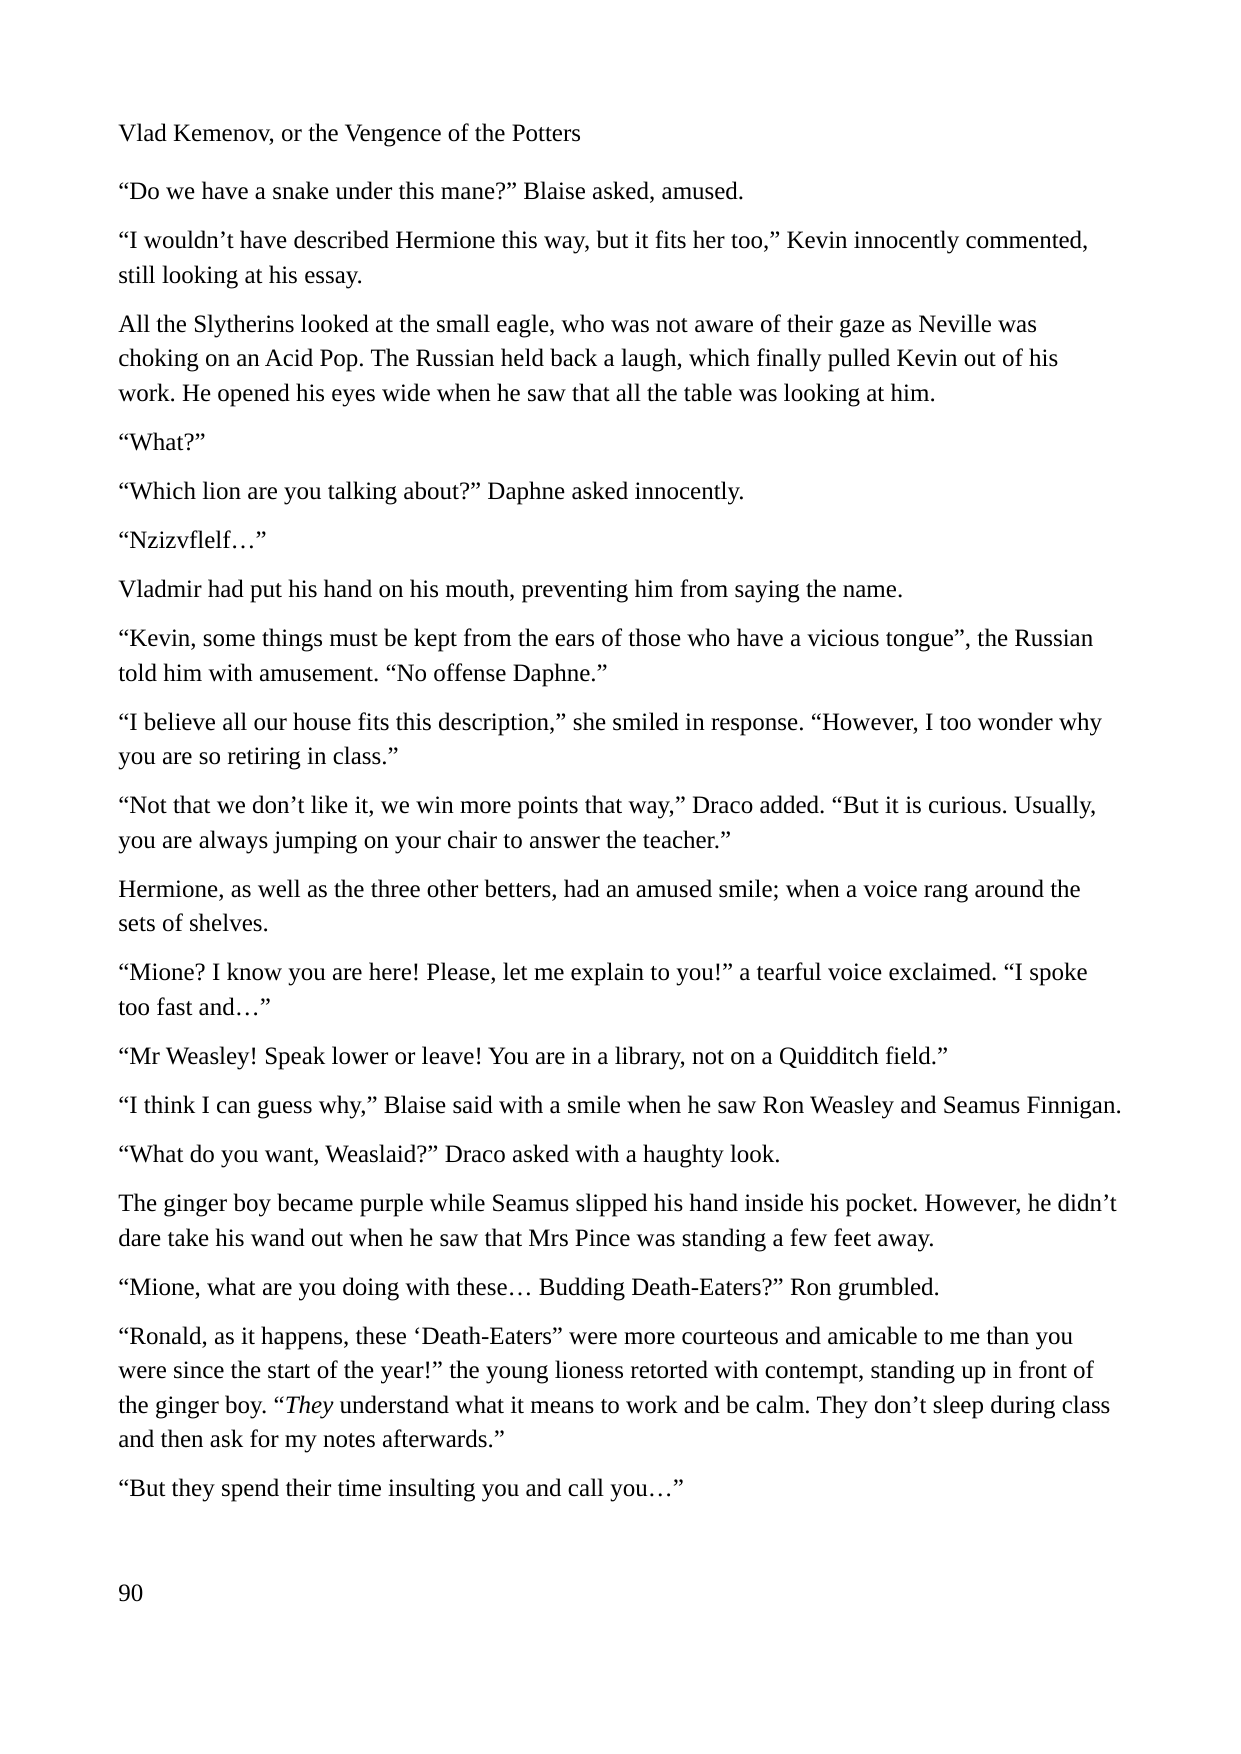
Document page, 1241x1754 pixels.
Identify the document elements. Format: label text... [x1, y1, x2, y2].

text “Not that we don’t like it, we win more points that way,” Draco added. “But it is curious. Usually, you are always jumping on your chair to answer the teacher.” [118, 790, 1122, 853]
text “I wouldn’t have described Hermione this way, but it fits her too,” Kevin innocently commented, still looking at his essay. [118, 225, 1122, 289]
text “Which lion are you talking about?” Daphne asked innocently. [118, 476, 1122, 505]
text “I believe all our house fits this description,” she smiled in response. “However, I too wonder why you are so retiring in class.” [118, 707, 1122, 770]
text “What do you want, Weaslaid?” Draco asked with a haughty look. [118, 1139, 1122, 1168]
text “Mione, what are you doing with these… Budding Death-Eaters?” Ron grumbled. [118, 1272, 1122, 1300]
text “Kevin, some things must be kept from the ears of those who have a vicious tongue”, the Russian told him with amusement. “No offense Daphne.” [118, 623, 1122, 686]
text Vladmir had put his hand on his mouth, preventing him from saying the name. [118, 574, 1122, 603]
text Hermione, as well as the three other betters, had an amused smile; when a voice rang around the sets of shelves. [118, 874, 1122, 937]
text “Do we have a snake under this mane?” Blaise asked, amused. [118, 176, 1122, 205]
text “What?” [118, 427, 1122, 456]
text “Mr Weasley! Speak lower or leave! You are in a library, not on a Quidditch field.” [118, 1041, 1122, 1070]
text All the Slytherins looked at the small eagle, who was not aware of their gaze as Neville was choking on an Acid Pop. The Russian held back a laugh, which finally pulled Kevin out of his work. He opened his eyes wide when he saw that all the table was looking at him. [118, 309, 1122, 407]
text “But they spend their time insulting you and call you…” [118, 1473, 1122, 1502]
text “I think I can guess why,” Blaise said with a smile when he saw Ron Weasley and Seamus Finnigan. [118, 1090, 1122, 1119]
text “Ronald, as it happens, these ‘Death-Eaters” were more courteous and amicable to me than you were since the start of the year!” the young lioness retorted with contempt, standing up in front of the ginger boy. “They understand what it means to work and be calm. They don’t sleep during class and then ask for my notes afterwards.” [118, 1321, 1122, 1453]
text “Mione? I know you are here! Please, let me explain to you!” a tearful voice exclaimed. “I spoke too fast and…” [118, 957, 1122, 1021]
text “Nzizvflelf…” [118, 525, 1122, 554]
text The ginger boy became purple while Seamus slipped his hand inside his pocket. However, he didn’t dare take his wand out when he saw that Mrs Pince was standing a few feet away. [118, 1188, 1122, 1251]
